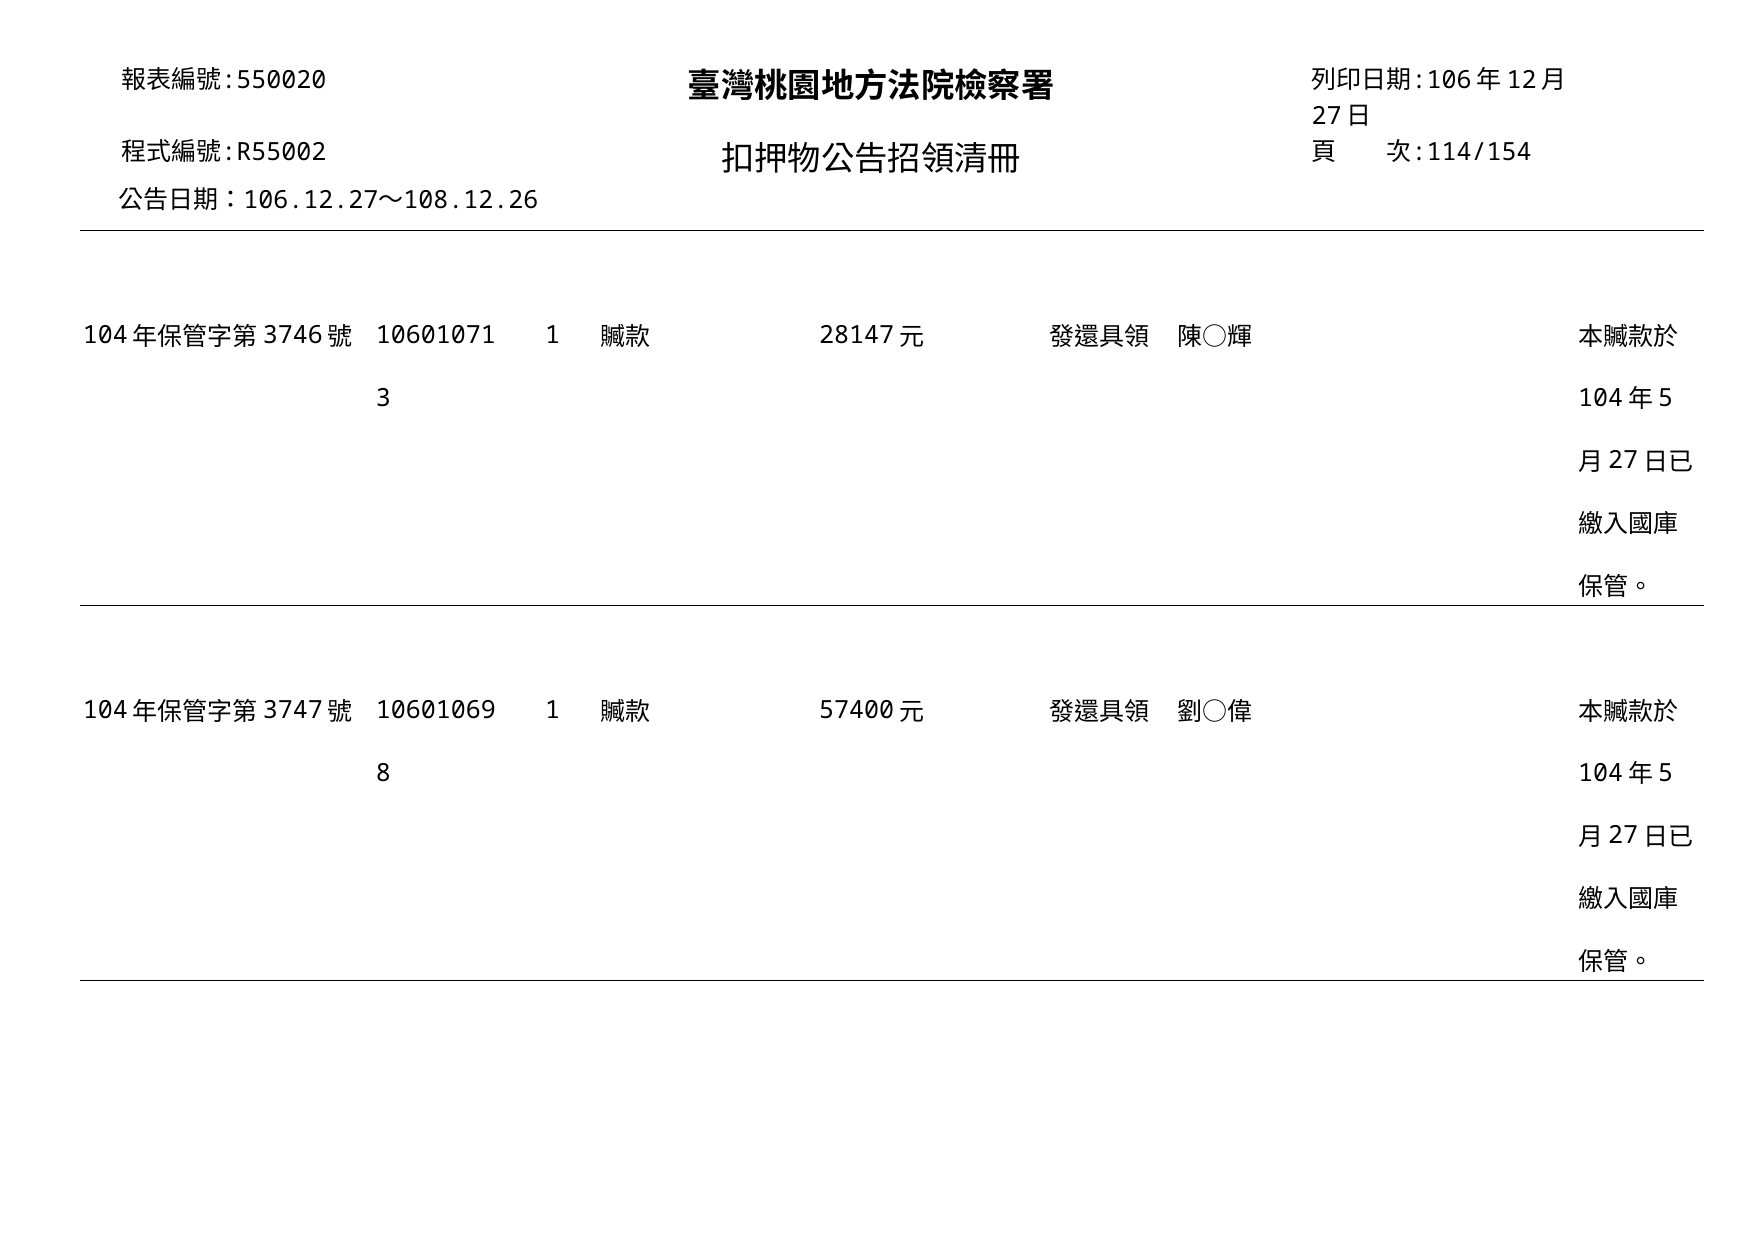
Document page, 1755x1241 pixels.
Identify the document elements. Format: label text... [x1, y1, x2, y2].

table_cell [1317, 231, 1575, 605]
table_cell [1317, 606, 1575, 980]
table_cell 劉○偉 [1175, 606, 1317, 980]
table_cell 57400元 [808, 606, 927, 980]
table_cell [927, 231, 1046, 605]
table_cell 1 [507, 231, 597, 605]
table_cell 104年保管字第3746號 [80, 231, 373, 605]
table_cell 本贓款於104年5月27日已繳入國庫保管。 [1575, 606, 1704, 980]
table_cell 發還具領 [1046, 606, 1175, 980]
table_cell 發還具領 [1046, 231, 1175, 605]
table_cell [927, 606, 1046, 980]
table_cell 104年保管字第3747號 [80, 606, 373, 980]
table_cell 贓款 [597, 606, 807, 980]
table_cell 106010713 [373, 231, 507, 605]
table_cell 本贓款於104年5月27日已繳入國庫保管。 [1575, 231, 1704, 605]
table_cell 贓款 [597, 231, 807, 605]
table_cell 106010698 [373, 606, 507, 980]
table_cell 28147元 [808, 231, 927, 605]
table_cell 1 [507, 606, 597, 980]
table_cell 陳○輝 [1175, 231, 1317, 605]
